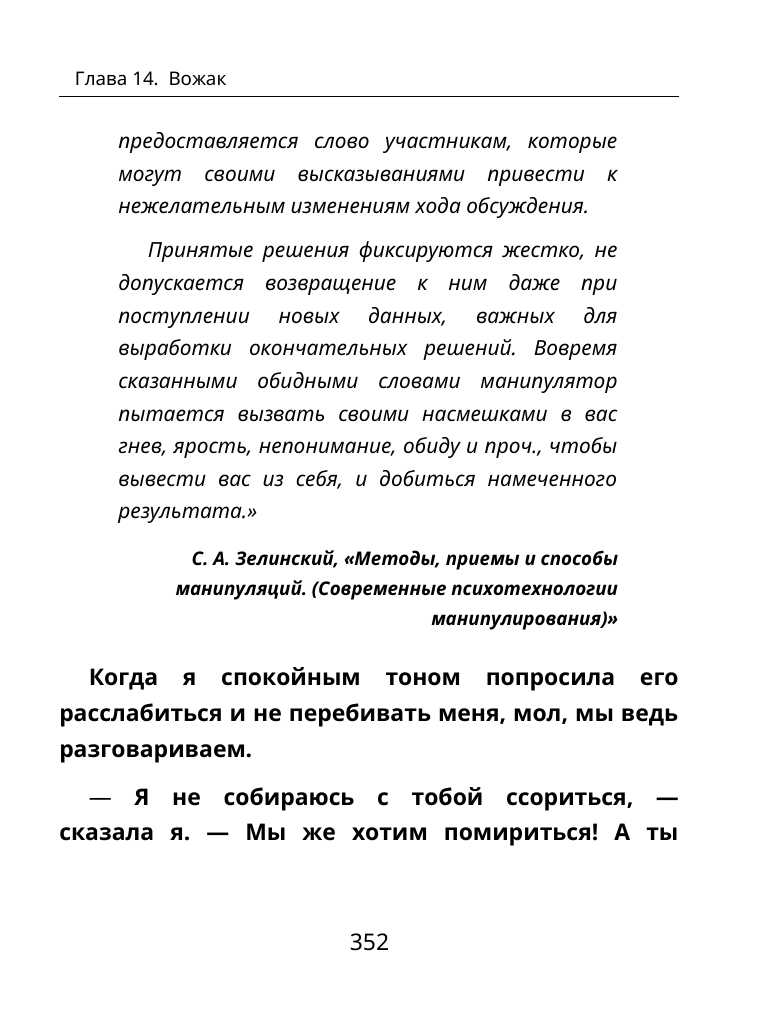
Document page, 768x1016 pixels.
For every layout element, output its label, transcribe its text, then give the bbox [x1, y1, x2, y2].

text Принятые решения фиксируются жестко, не допускается возвращение к ним даже при поступлении новых данных, важных для выработки окончательных решений. Вовремя сказанными обидными словами манипулятор пытается вызвать своими насмешками в вас гнев, ярость, непонимание, обиду и проч., чтобы вывести вас из себя, и добиться намеченного результата.» [118, 236, 620, 525]
list Я не собираюсь с тобой ссориться, — сказала я. — Мы же хотим помириться! А ты [59, 780, 679, 848]
text С. А. Зелинский, «Методы, приемы и способы манипуляций. (Современные психотехнологии манипулирования)» [118, 541, 620, 631]
text Когда я спокойным тоном попросила его расслабиться и не перебивать меня, мол, мы ведь разговариваем. [59, 661, 679, 764]
text предоставляется слово участникам, которые могут своими высказываниями привести к нежелательным изменениям хода обсуждения. [118, 126, 620, 220]
